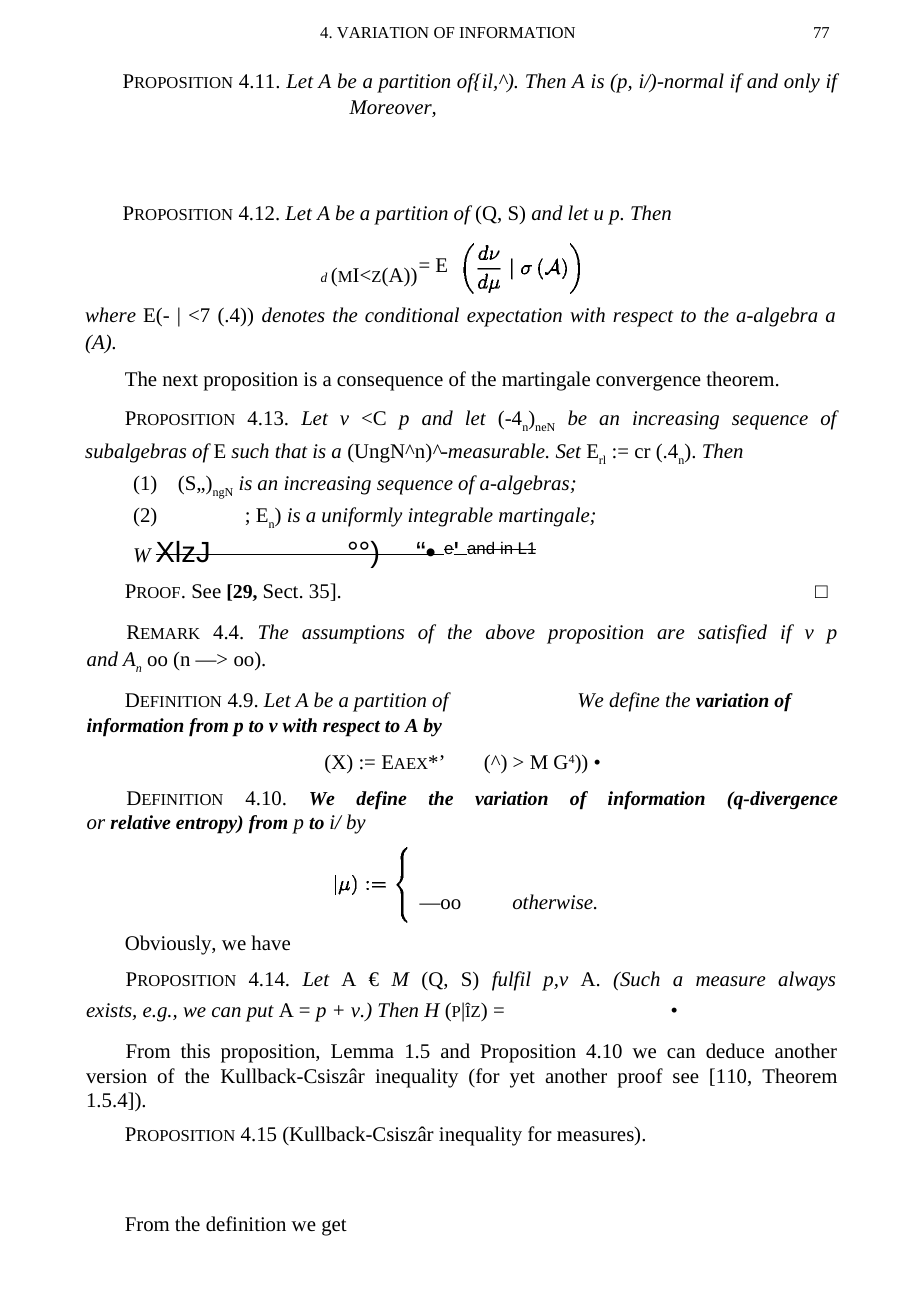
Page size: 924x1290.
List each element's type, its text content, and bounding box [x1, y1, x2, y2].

picture [463, 243, 580, 294]
text W XlzJ °°) “• e' and in L1 [85, 536, 839, 569]
text Proposition 4.12. Let A be a partition of (Q, S) and let u p. Then [85, 201, 839, 225]
text (X) := Eaex*’ (^) > M G4)) • [86, 749, 838, 774]
text Definition 4.10. We define the variation of information (q-divergence or relative entropy) from p to i/ by [86, 786, 838, 834]
text Proposition 4.14. Let A € M (Q, S) fulfil p,v A. (Such a measure always exists, e.g., we can put A = p + v.) Then H (p|îz) = • [86, 967, 838, 1022]
text d (mI<z(A)) [320, 263, 417, 287]
text = E [418, 253, 459, 277]
text Definition 4.9. Let A be a partition of We define the variation of [85, 688, 838, 712]
text From the definition we get [85, 1212, 838, 1236]
text From this proposition, Lemma 1.5 and Proposition 4.10 we can deduce another version of the Kullback-Csiszâr inequality (for yet another proof see [110, Theorem 1.5.4]). [86, 1039, 838, 1112]
list ; En) is a uniformly integrable martingale; [85, 503, 839, 531]
picture [335, 847, 408, 923]
list (S„)ngN is an increasing sequence of a-algebras; [85, 471, 839, 499]
text where E(- | <7 (.4)) denotes the conditional expectation with respect to the a-algebra a (A). [85, 303, 839, 354]
text Obviously, we have [85, 930, 838, 954]
text 77 [813, 23, 834, 42]
text The next proposition is a consequence of the martingale convergence theorem. [85, 367, 839, 391]
text 4. VARIATION OF INFORMATION [320, 23, 598, 42]
text information from p to v with respect to A by [86, 714, 838, 736]
text Proposition 4.13. Let v <C p and let (-4n)neN be an increasing sequence of subalgebras of E such that is a (UngN^n)^-measurable. Set Erl := cr (.4n). Then [85, 406, 839, 467]
text Proposition 4.15 (Kullback-Csiszâr inequality for measures). [85, 1122, 838, 1146]
text Remark 4.4. The assumptions of the above proposition are satisfied if v p and An oo (n —> oo). [86, 620, 838, 675]
text —oo otherwise. [419, 890, 838, 914]
text Proposition 4.11. Let A be a partition of{il,^). Then A is (p, i/)-normal if and only if Moreover, [85, 69, 839, 119]
text Proof. See [29, Sect. 35]. □ [85, 579, 839, 603]
